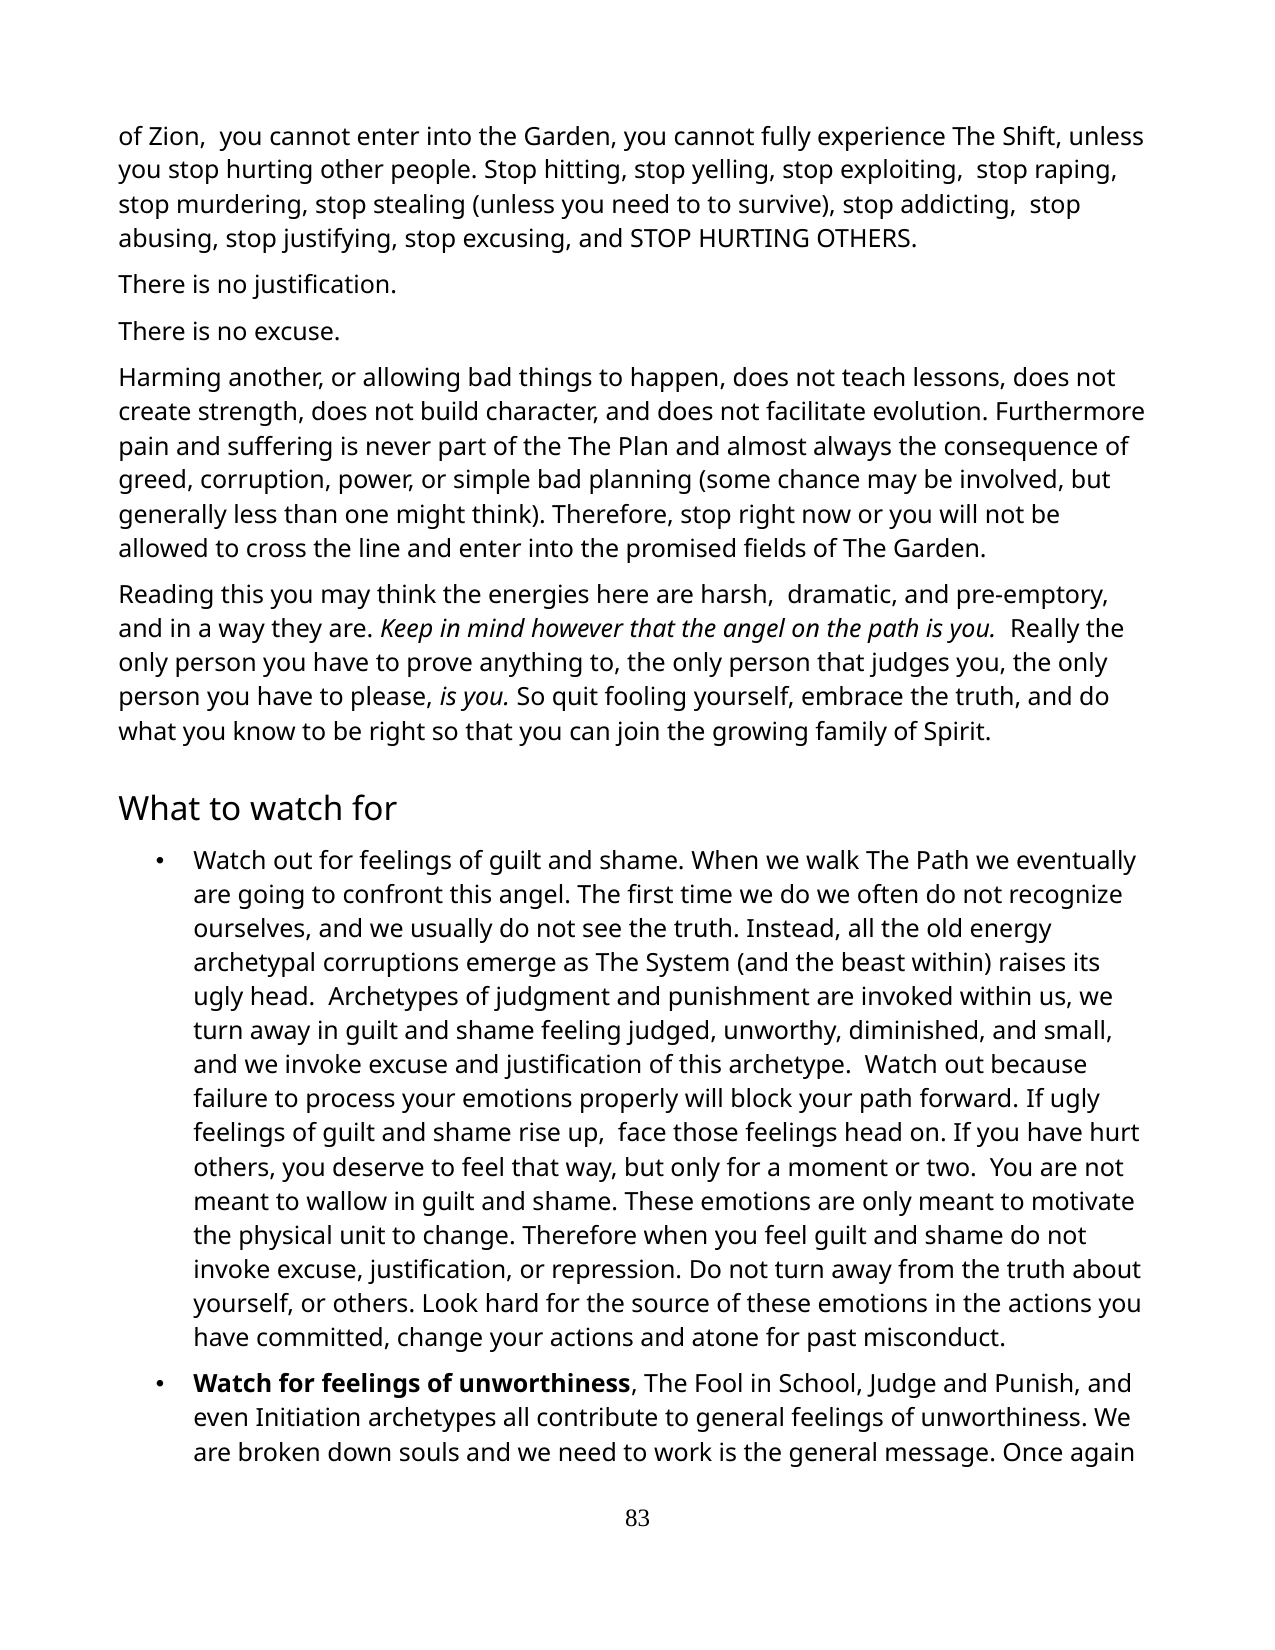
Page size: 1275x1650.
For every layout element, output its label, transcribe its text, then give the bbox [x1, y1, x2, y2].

text Harming another, or allowing bad things to happen, does not teach lessons, does not create strength, does not build character, and does not facilitate evolution. Furthermore pain and suffering is never part of the The Plan and almost always the consequence of greed, corruption, power, or simple bad planning (some chance may be involved, but generally less than one might think). Therefore, stop right now or you will not be allowed to cross the line and enter into the promised fields of The Garden. [118, 360, 1157, 564]
subtitle What to watch for [118, 785, 1157, 830]
text Reading this you may think the energies here are harsh, dramatic, and pre-emptory, and in a way they are. Keep in mind however that the angel on the path is you. Really the only person you have to prove anything to, the only person that judges you, the only person you have to please, is you. So quit fooling yourself, embrace the truth, and do what you know to be right so that you can join the growing family of Spirit. [118, 577, 1157, 747]
text There is no justification. [118, 267, 1157, 301]
text There is no excuse. [118, 313, 1157, 347]
list Watch for feelings of unworthiness, The Fool in School, Judge and Punish, and even Initiation archetypes all contribute to general feelings of unworthiness. We are broken down souls and we need to work is the general message. Once again [156, 1366, 1157, 1468]
list Watch out for feelings of guilt and shame. When we walk The Path we eventually are going to confront this angel. The first time we do we often do not recognize ourselves, and we usually do not see the truth. Instead, all the old energy archetypal corruptions emerge as The System (and the beast within) raises its ugly head. Archetypes of judgment and punishment are invoked within us, we turn away in guilt and shame feeling judged, unworthy, diminished, and small, and we invoke excuse and justification of this archetype. Watch out because failure to process your emotions properly will block your path forward. If ugly feelings of guilt and shame rise up, face those feelings head on. If you have hurt others, you deserve to feel that way, but only for a moment or two. You are not meant to wallow in guilt and shame. These emotions are only meant to motivate the physical unit to change. Therefore when you feel guilt and shame do not invoke excuse, justification, or repression. Do not turn away from the truth about yourself, or others. Look hard for the source of these emotions in the actions you have committed, change your actions and atone for past misconduct. [156, 843, 1157, 1353]
text of Zion, you cannot enter into the Garden, you cannot fully experience The Shift, unless you stop hurting other people. Stop hitting, stop yelling, stop exploiting, stop raping, stop murdering, stop stealing (unless you need to to survive), stop addicting, stop abusing, stop justifying, stop excusing, and STOP HURTING OTHERS. [118, 118, 1157, 254]
